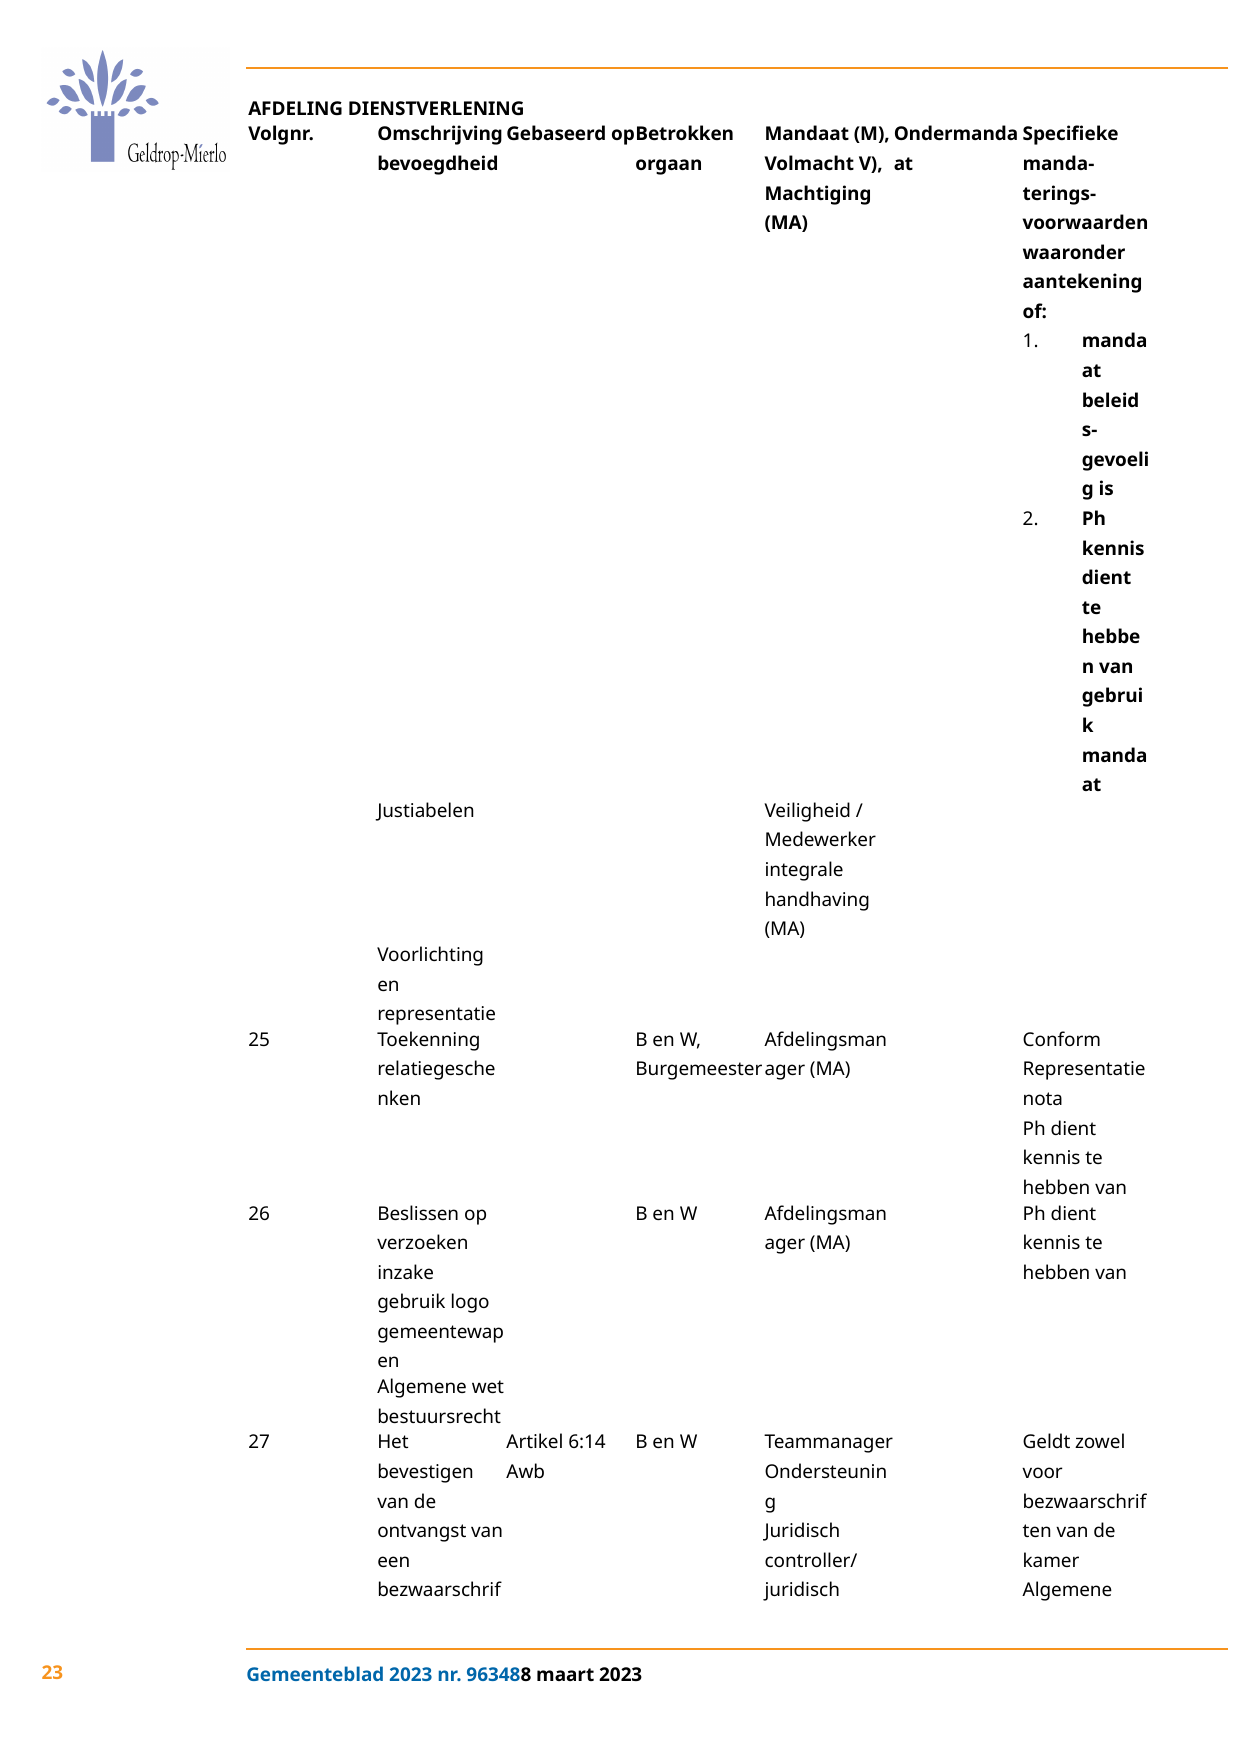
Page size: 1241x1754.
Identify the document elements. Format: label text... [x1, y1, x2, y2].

table_cell [248, 797, 377, 941]
table_cell 26 [248, 1200, 377, 1373]
table_cell Afdelingsmanager (MA) [764, 1026, 893, 1200]
table_cell [506, 941, 635, 1026]
table_cell [506, 1373, 635, 1429]
table_cell Justiabelen [377, 797, 506, 941]
table_cell Voorlichting en representatie [377, 941, 506, 1026]
table_cell Omschrijving bevoegdheid [377, 121, 506, 797]
table_cell [506, 1026, 635, 1200]
table_cell [894, 1026, 1022, 1200]
table_header AFDELING DIENSTVERLENING [248, 95, 1152, 121]
table_cell Volgnr. [248, 121, 377, 797]
table_cell Veiligheid / Medewerker integrale handhaving (MA) [764, 797, 893, 941]
table_cell [894, 1429, 1022, 1602]
table_cell [506, 797, 635, 941]
table_cell [764, 941, 893, 1026]
table_cell 27 [248, 1429, 377, 1602]
table_cell Ondermandaat [894, 121, 1022, 797]
table_cell [248, 941, 377, 1026]
table_cell [248, 1373, 377, 1429]
table_cell [764, 1373, 893, 1429]
table_cell B en W [635, 1200, 764, 1373]
table_cell Het bevestigen van de ontvangst van een bezwaarschrif [377, 1429, 506, 1602]
table_cell Teammanager Ondersteuning Juridisch controller/ juridisch [764, 1429, 893, 1602]
table_cell [506, 1200, 635, 1373]
table_cell Geldt zowel voor bezwaarschriften van de kamer Algemene [1023, 1429, 1152, 1602]
table_cell Afdelingsmanager (MA) [764, 1200, 893, 1373]
table_cell Ph dient kennis te hebben van [1023, 1200, 1152, 1373]
table_cell [894, 1200, 1022, 1373]
picture [41, 47, 231, 172]
table_cell B en W [635, 1429, 764, 1602]
table_cell Betrokken orgaan [635, 121, 764, 797]
table_cell B en W, Burgemeester [635, 1026, 764, 1200]
table_cell Specifieke manda­terings­voorwaar­den waaronder aantekening of: mandaat beleids­gevoelig is Ph kennis dient te hebben van gebruik mandaat [1023, 121, 1152, 797]
table_cell [894, 1373, 1022, 1429]
table_cell [894, 797, 1022, 941]
table_cell Toekenning relatiegeschenken [377, 1026, 506, 1200]
table_cell Mandaat (M), Volmacht V), Machtiging (MA) [764, 121, 893, 797]
table_cell [635, 1373, 764, 1429]
table_cell [894, 941, 1022, 1026]
table_cell Algemene wet bestuursrecht [377, 1373, 506, 1429]
table_cell Beslissen op verzoeken inzake gebruik logo gemeentewapen [377, 1200, 506, 1373]
table_cell [635, 797, 764, 941]
table_cell Artikel 6:14 Awb [506, 1429, 635, 1602]
table_cell Gebaseerd op [506, 121, 635, 797]
table_cell [635, 941, 764, 1026]
table_cell [1023, 941, 1152, 1026]
table_cell Conform Representatienota Ph dient kennis te hebben van [1023, 1026, 1152, 1200]
table_cell 25 [248, 1026, 377, 1200]
table_cell [1023, 1373, 1152, 1429]
table_cell [1023, 797, 1152, 941]
